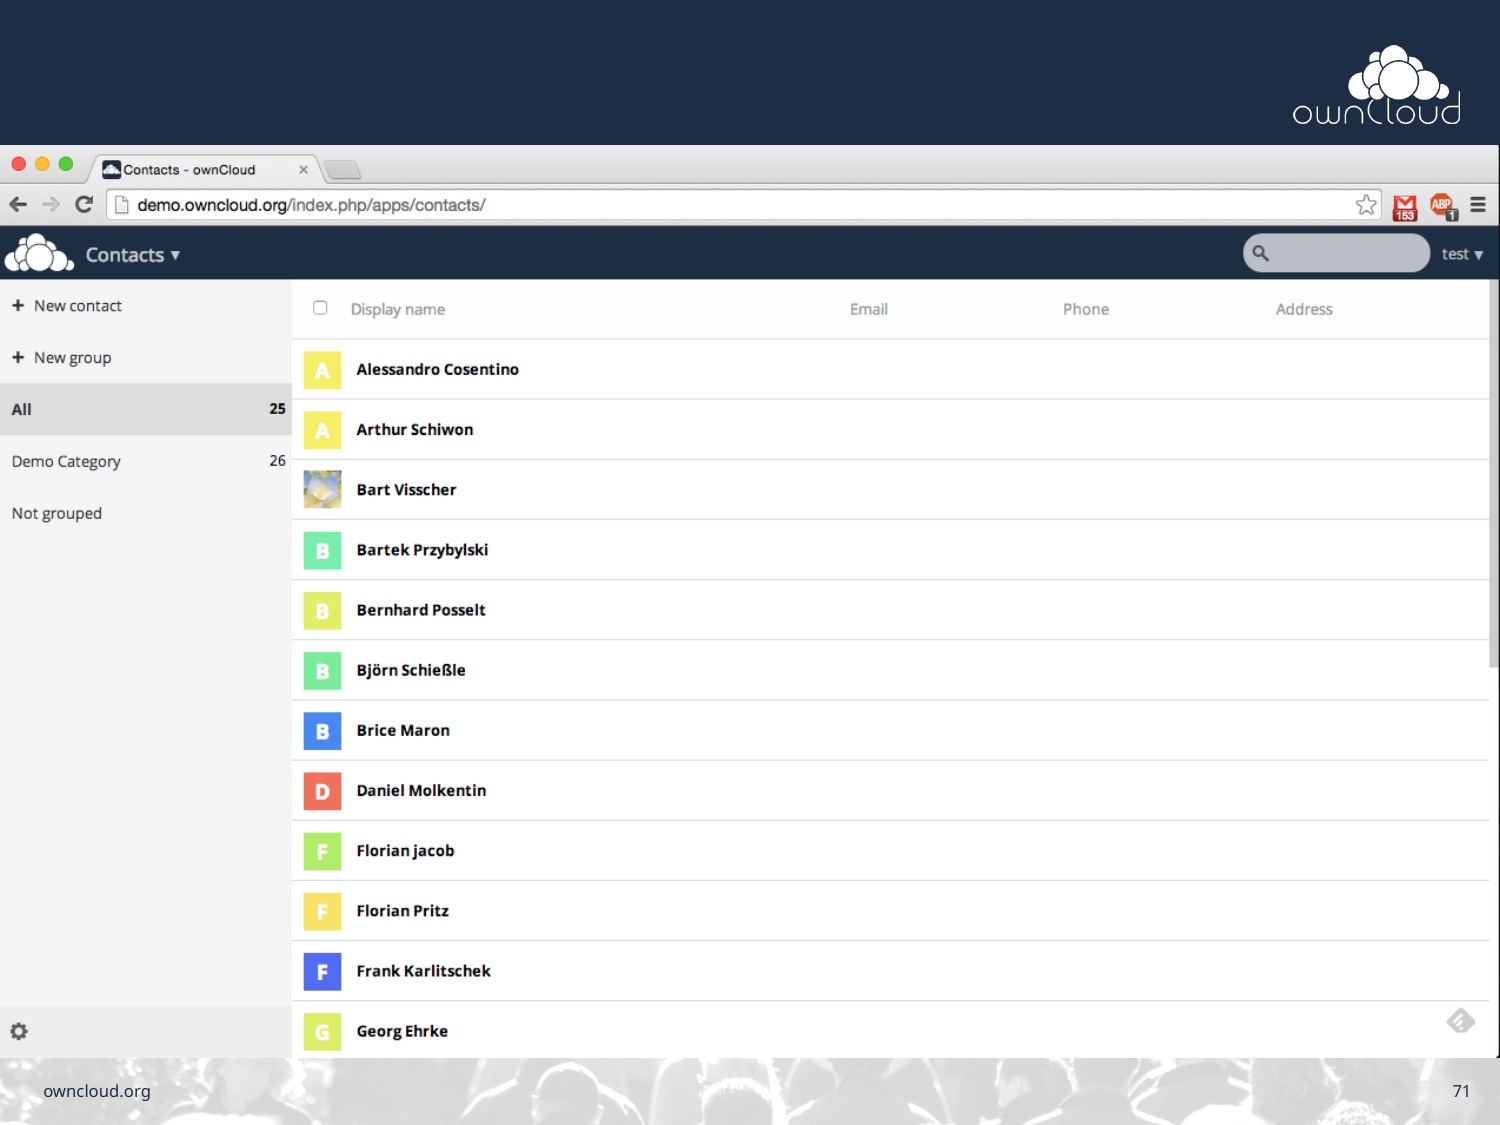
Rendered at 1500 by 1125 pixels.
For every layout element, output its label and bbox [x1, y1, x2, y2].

picture [1293, 45, 1460, 124]
picture [0, 145, 1500, 1125]
